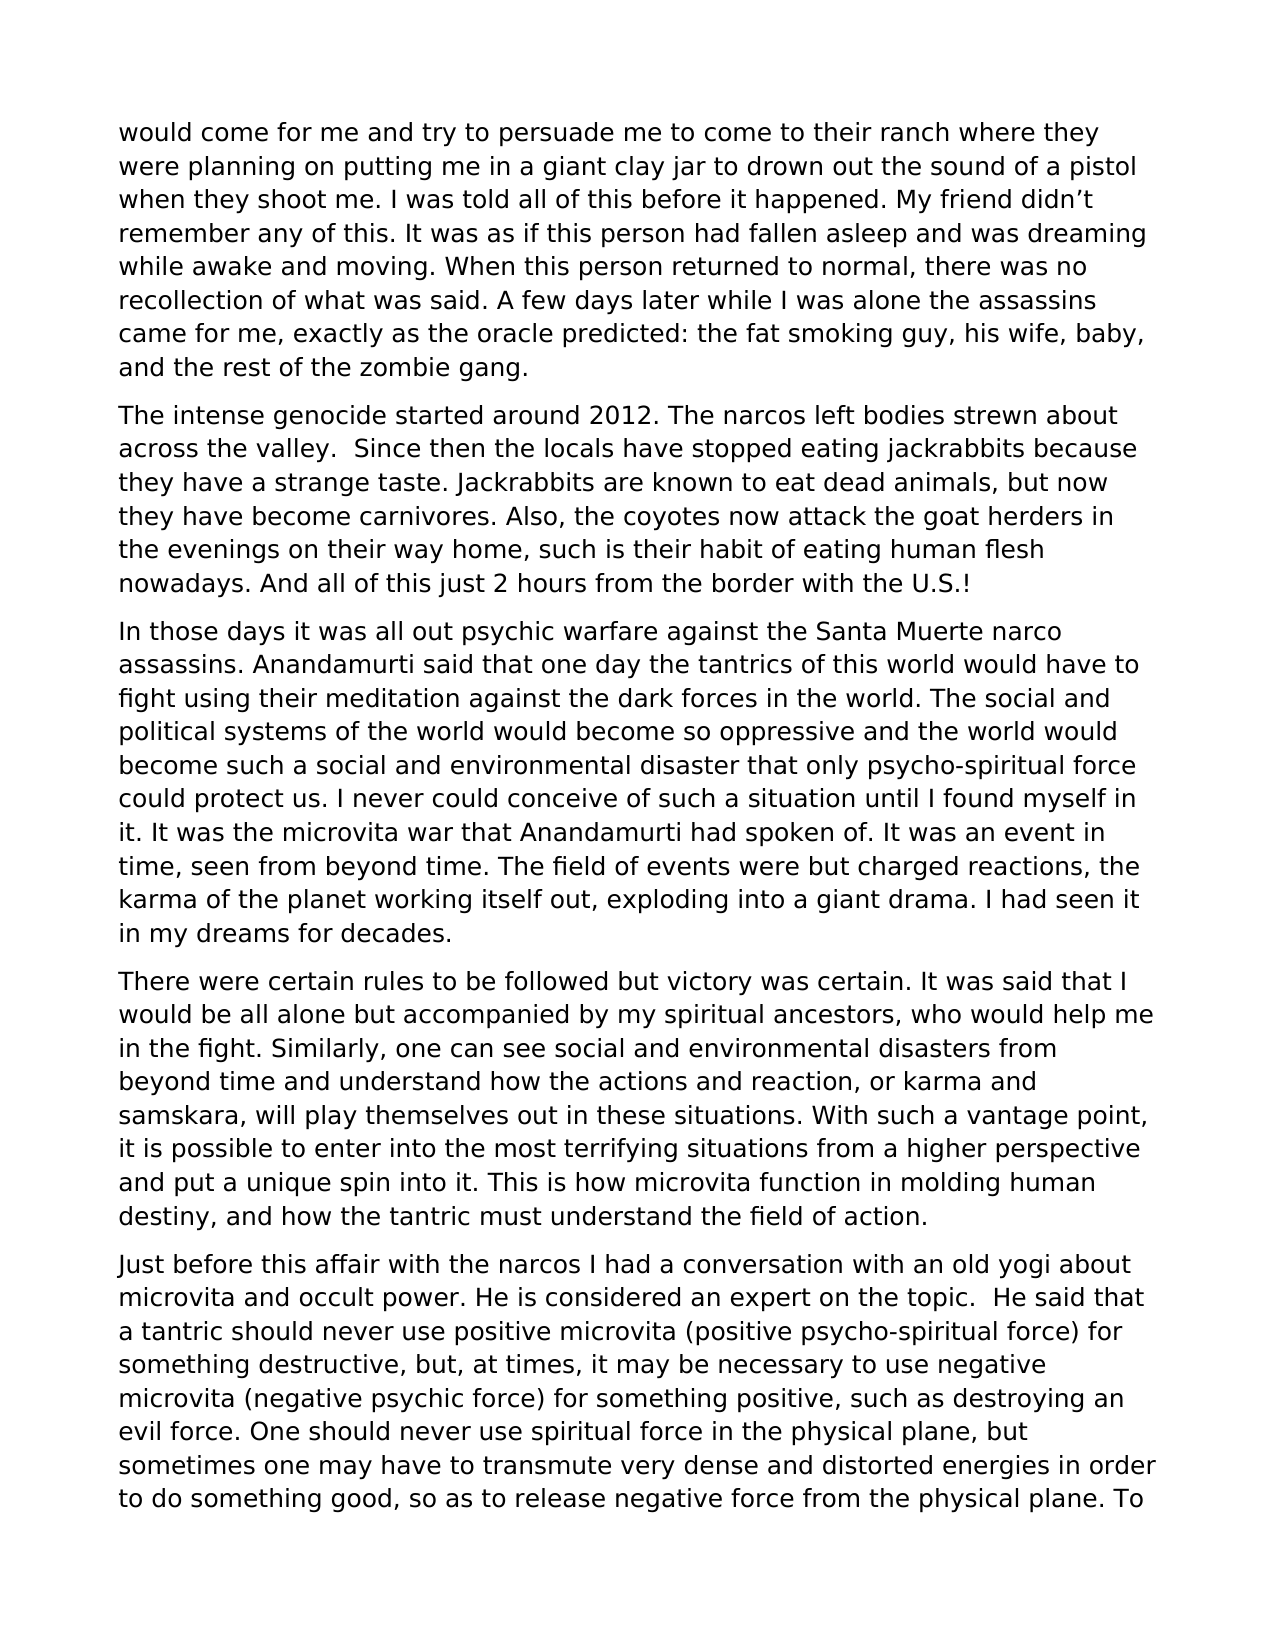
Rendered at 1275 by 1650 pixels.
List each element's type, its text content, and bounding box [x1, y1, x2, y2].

text Just before this affair with the narcos I had a conversation with an old yogi about microvita and occult power. He is considered an expert on the topic. He said that a tantric should never use positive microvita (positive psycho-spiritual force) for something destructive, but, at times, it may be necessary to use negative microvita (negative psychic force) for something positive, such as destroying an evil force. One should never use spiritual force in the physical plane, but sometimes one may have to transmute very dense and distorted energies in order to do something good, so as to release negative force from the physical plane. To [118, 1250, 1157, 1514]
text In those days it was all out psychic warfare against the Santa Muerte narco assassins. Anandamurti said that one day the tantrics of this world would have to fight using their meditation against the dark forces in the world. The social and political systems of the world would become so oppressive and the world would become such a social and environmental disaster that only psycho-spiritual force could protect us. I never could conceive of such a situation until I found myself in it. It was the microvita war that Anandamurti had spoken of. It was an event in time, seen from beyond time. The field of events were but charged reactions, the karma of the planet working itself out, exploding into a giant drama. I had seen it in my dreams for decades. [118, 617, 1157, 948]
text The intense genocide started around 2012. The narcos left bodies strewn about across the valley. Since then the locals have stopped eating jackrabbits because they have a strange taste. Jackrabbits are known to eat dead animals, but now they have become carnivores. Also, the coyotes now attack the goat herders in the evenings on their way home, such is their habit of eating human flesh nowadays. And all of this just 2 hours from the border with the U.S.! [118, 401, 1157, 598]
text would come for me and try to persuade me to come to their ranch where they were planning on putting me in a giant clay jar to drown out the sound of a pistol when they shoot me. I was told all of this before it happened. My friend didn’t remember any of this. It was as if this person had fallen asleep and was dreaming while awake and moving. When this person returned to normal, there was no recollection of what was said. A few days later while I was alone the assassins came for me, exactly as the oracle predicted: the fat smoking guy, his wife, baby, and the rest of the zombie gang. [118, 118, 1157, 382]
text There were certain rules to be followed but victory was certain. It was said that I would be all alone but accompanied by my spiritual ancestors, who would help me in the fight. Similarly, one can see social and environmental disasters from beyond time and understand how the actions and reaction, or karma and samskara, will play themselves out in these situations. With such a vantage point, it is possible to enter into the most terrifying situations from a higher perspective and put a unique spin into it. This is how microvita function in molding human destiny, and how the tantric must understand the field of action. [118, 967, 1157, 1231]
